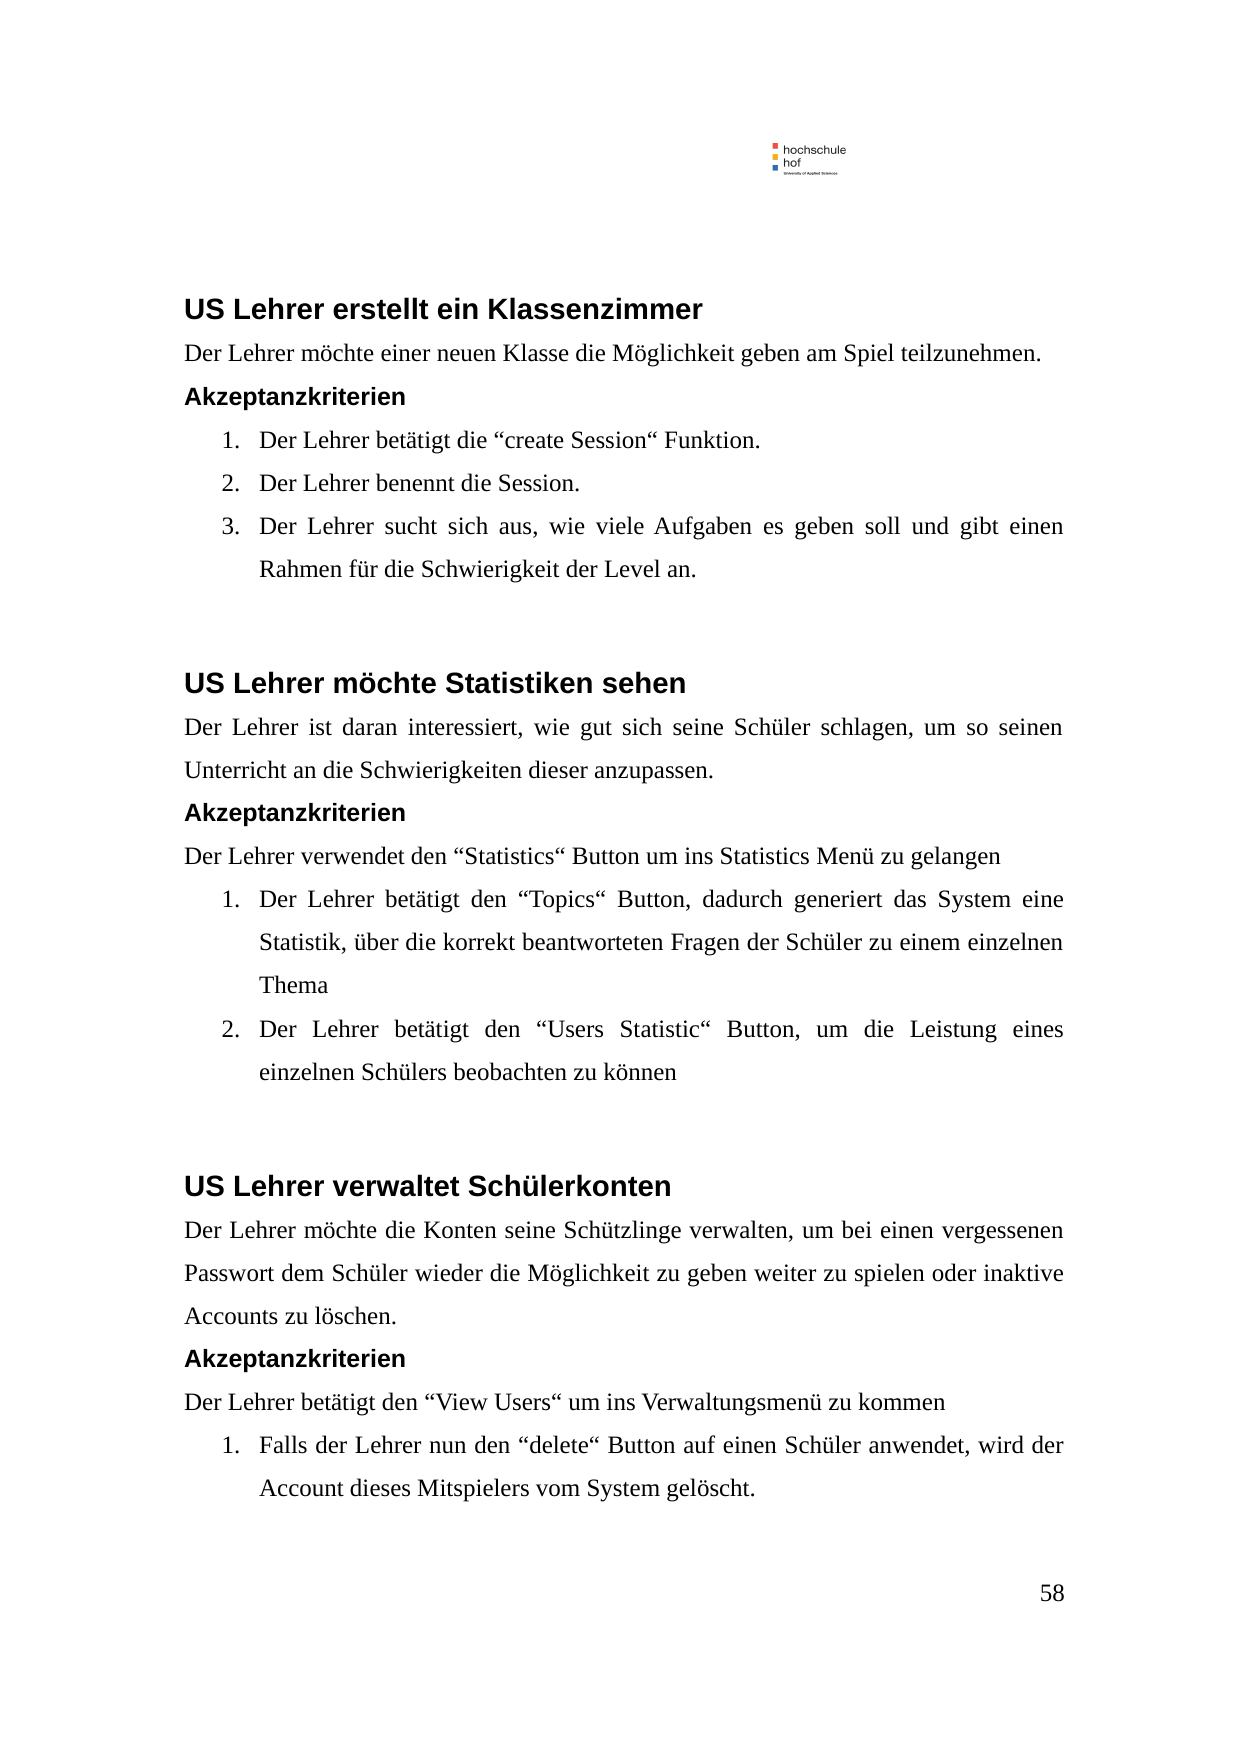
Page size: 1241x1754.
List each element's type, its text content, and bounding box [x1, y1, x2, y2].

text Der Lehrer ist daran interessiert, wie gut sich seine Schüler schlagen, um so seinen Unterricht an die Schwierigkeiten dieser anzupassen. [184, 712, 1064, 784]
text Akzeptanzkriterien [184, 798, 1064, 827]
list Der Lehrer sucht sich aus, wie viele Aufgaben es geben soll und gibt einen Rahmen für die Schwierigkeit der Level an. [221, 511, 1064, 583]
picture [772, 143, 846, 175]
list Der Lehrer betätigt die “create Session“ Funktion. [221, 425, 1064, 453]
list Der Lehrer betätigt den “Users Statistic“ Button, um die Leistung eines einzelnen Schülers beobachten zu können [221, 1014, 1064, 1086]
text Der Lehrer betätigt den “View Users“ um ins Verwaltungsmenü zu kommen [184, 1387, 1064, 1416]
text Akzeptanzkriterien [184, 1344, 1064, 1373]
text Der Lehrer möchte einer neuen Klasse die Möglichkeit geben am Spiel teilzunehmen. [184, 338, 1064, 367]
subtitle US Lehrer erstellt ein Klassenzimmer [184, 292, 1064, 326]
list Der Lehrer betätigt den “Topics“ Button, dadurch generiert das System eine Statistik, über die korrekt beantworteten Fragen der Schüler zu einem einzelnen Thema [221, 884, 1064, 999]
text Akzeptanzkriterien [184, 382, 1064, 410]
text Der Lehrer verwendet den “Statistics“ Button um ins Statistics Menü zu gelangen [184, 841, 1064, 870]
subtitle US Lehrer möchte Statistiken sehen [184, 666, 1064, 699]
subtitle US Lehrer verwaltet Schülerkonten [184, 1168, 1064, 1202]
text Der Lehrer möchte die Konten seine Schützlinge verwalten, um bei einen vergessenen Passwort dem Schüler wieder die Möglichkeit zu geben weiter zu spielen oder inaktive Accounts zu löschen. [184, 1215, 1064, 1330]
list Falls der Lehrer nun den “delete“ Button auf einen Schüler anwendet, wird der Account dieses Mitspielers vom System gelöscht. [221, 1430, 1064, 1502]
list Der Lehrer benennt die Session. [221, 468, 1064, 497]
